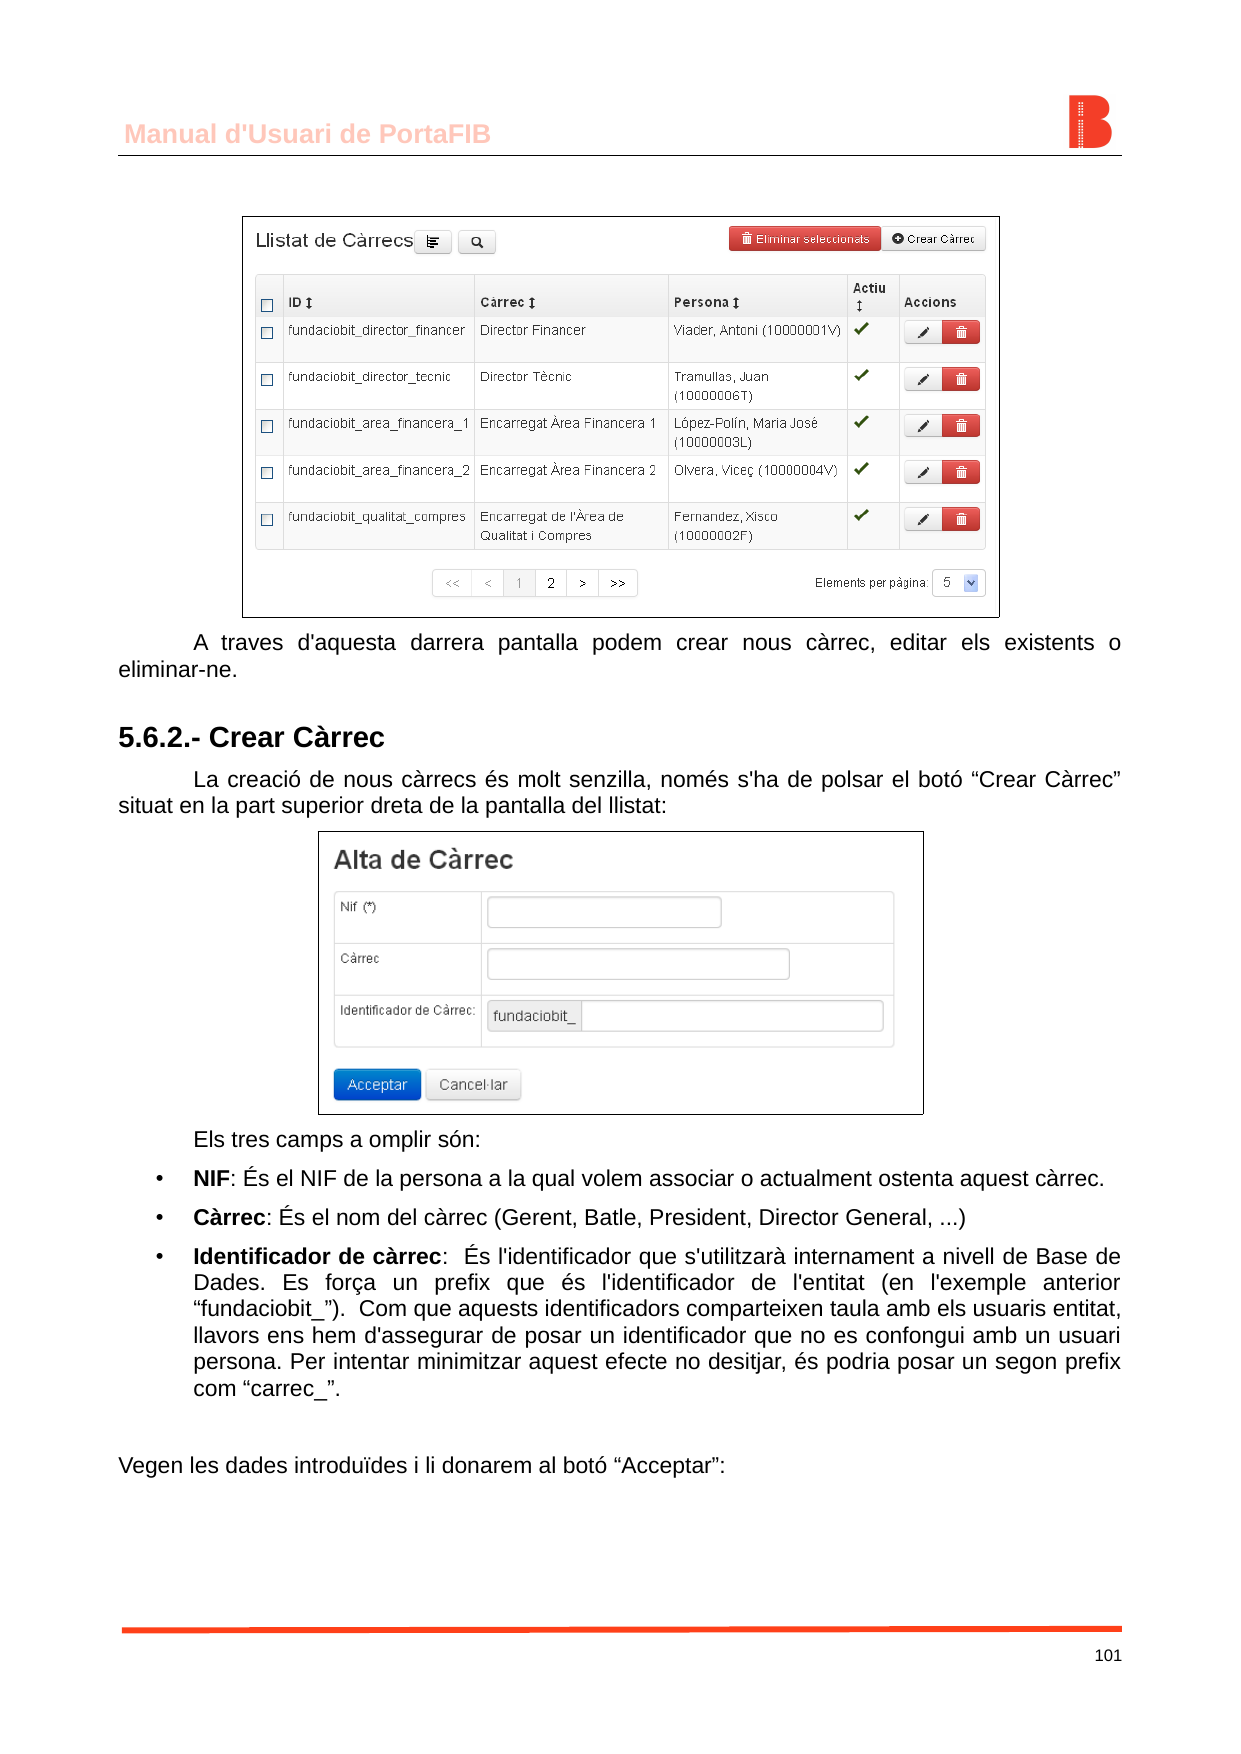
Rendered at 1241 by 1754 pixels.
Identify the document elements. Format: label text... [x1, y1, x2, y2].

list NIF: És el NIF de la persona a la qual volem associar o actualment ostenta aquest càrrec. [156, 1165, 1122, 1191]
picture [1063, 94, 1117, 150]
picture [244, 218, 996, 614]
text Vegen les dades introduïdes i li donarem al botó “Acceptar”: [118, 1452, 1122, 1478]
text A traves d'aquesta darrera pantalla podem crear nous càrrec, editar els existents o eliminar-ne. [118, 629, 1122, 682]
text Els tres camps a omplir són: [118, 1126, 1122, 1152]
subtitle Crear Càrrec [118, 719, 1122, 753]
text La creació de nous càrrecs és molt senzilla, només s'ha de polsar el botó “Crear Càrrec” situat en la part superior dreta de la pantalla del llistat: [118, 766, 1122, 818]
list Identificador de càrrec: És l'identificador que s'utilitzarà internament a nivell de Base de Dades. Es força un prefix que és l'identificador de l'entitat (en l'exemple anterior “fundaciobit_”). Com que aquests identificadors comparteixen taula amb els usuaris entitat, llavors ens hem d'assegurar de posar un identificador que no es confongui amb un usuari persona. Per intentar minimitzar aquest efecte no desitjar, és podria posar un segon prefix com “carrec_”. [156, 1243, 1122, 1401]
picture [320, 833, 920, 1111]
list Càrrec: És el nom del càrrec (Gerent, Batle, President, Director General, ...) [156, 1204, 1122, 1230]
